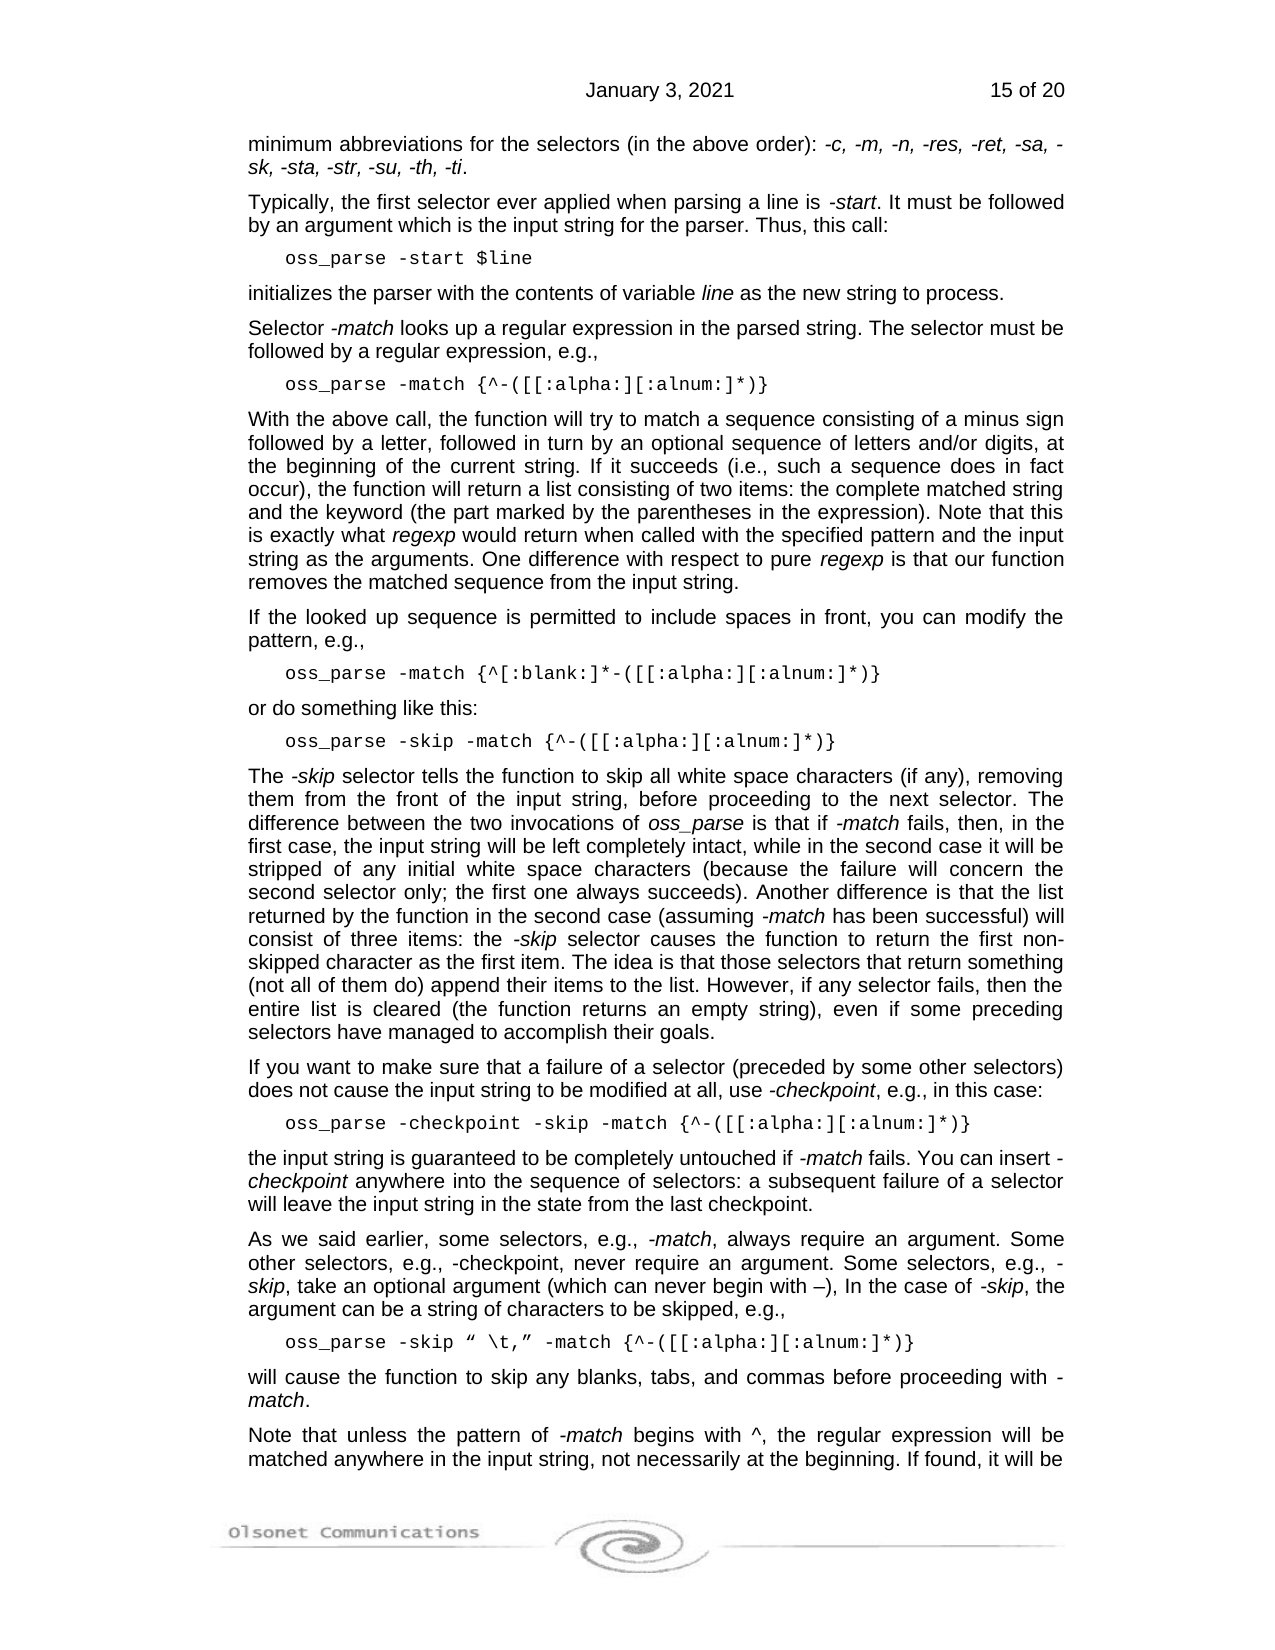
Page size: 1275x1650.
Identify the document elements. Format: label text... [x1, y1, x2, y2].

text the input string is guaranteed to be completely untouched if -match fails. You can insert -checkpoint anywhere into the sequence of selectors: a subsequent failure of a selector will leave the input string in the state from the last checkpoint. [248, 1147, 1065, 1216]
text If the looked up sequence is permitted to include spaces in front, you can modify the pattern, e.g., [248, 606, 1065, 652]
text oss_parse -start $line [285, 249, 1065, 270]
text initializes the parser with the contents of variable line as the new string to process. [248, 282, 1065, 305]
text As we said earlier, some selectors, e.g., -match, always require an argument. Some other selectors, e.g., -checkpoint, never require an argument. Some selectors, e.g., -skip, take an optional argument (which can never begin with –), In the case of -skip, the argument can be a string of characters to be skipped, e.g., [248, 1228, 1065, 1321]
text oss_parse -match {^[:blank:]*-([[:alpha:][:alnum:]*)} [285, 664, 1065, 685]
text oss_parse -skip “ \t,” -match {^-([[:alpha:][:alnum:]*)} [285, 1333, 1065, 1354]
picture [210, 1504, 1065, 1596]
text Typically, the first selector ever applied when parsing a line is -start. It must be followed by an argument which is the input string for the parser. Thus, this call: [248, 190, 1065, 237]
text Selector -match looks up a regular expression in the parsed string. The selector must be followed by a regular expression, e.g., [248, 317, 1065, 363]
text If you want to make sure that a failure of a selector (preceded by some other selectors) does not cause the input string to be modified at all, use -checkpoint, e.g., in this case: [248, 1055, 1065, 1102]
text oss_parse -checkpoint -skip -match {^-([[:alpha:][:alnum:]*)} [285, 1113, 1065, 1135]
text The -skip selector tells the function to skip all white space characters (if any), removing them from the front of the input string, before proceeding to the next selector. The difference between the two invocations of oss_parse is that if -match fails, then, in the first case, the input string will be left completely intact, while in the second case it will be stripped of any initial white space characters (because the failure will concern the second selector only; the first one always succeeds). Another difference is that the list returned by the function in the second case (assuming -match has been successful) will consist of three items: the -skip selector causes the function to return the first non-skipped character as the first item. The idea is that those selectors that return something (not all of them do) append their items to the list. However, if any selector fails, then the entire list is cleared (the function returns an empty string), even if some preceding selectors have managed to accomplish their goals. [248, 765, 1065, 1043]
text will cause the function to skip any blanks, tabs, and commas before proceeding with -match. [248, 1366, 1065, 1412]
text oss_parse -match {^-([[:alpha:][:alnum:]*)} [285, 375, 1065, 396]
text oss_parse -skip -match {^-([[:alpha:][:alnum:]*)} [285, 732, 1065, 753]
text or do something like this: [248, 697, 1065, 720]
text Note that unless the pattern of -match begins with ^, the regular expression will be matched anywhere in the input string, not necessarily at the beginning. If found, it will be [248, 1424, 1065, 1470]
text minimum abbreviations for the selectors (in the above order): -c, -m, -n, -res, -ret, -sa, -sk, -sta, -str, -su, -th, -ti. [248, 132, 1065, 179]
text With the above call, the function will try to match a sequence consisting of a minus sign followed by a letter, followed in turn by an optional sequence of letters and/or digits, at the beginning of the current string. If it succeeds (i.e., such a sequence does in fact occur), the function will return a list consisting of two items: the complete matched string and the keyword (the part marked by the parentheses in the expression). Note that this is exactly what regexp would return when called with the specified pattern and the input string as the arguments. One difference with respect to pure regexp is that our function removes the matched sequence from the input string. [248, 408, 1065, 594]
